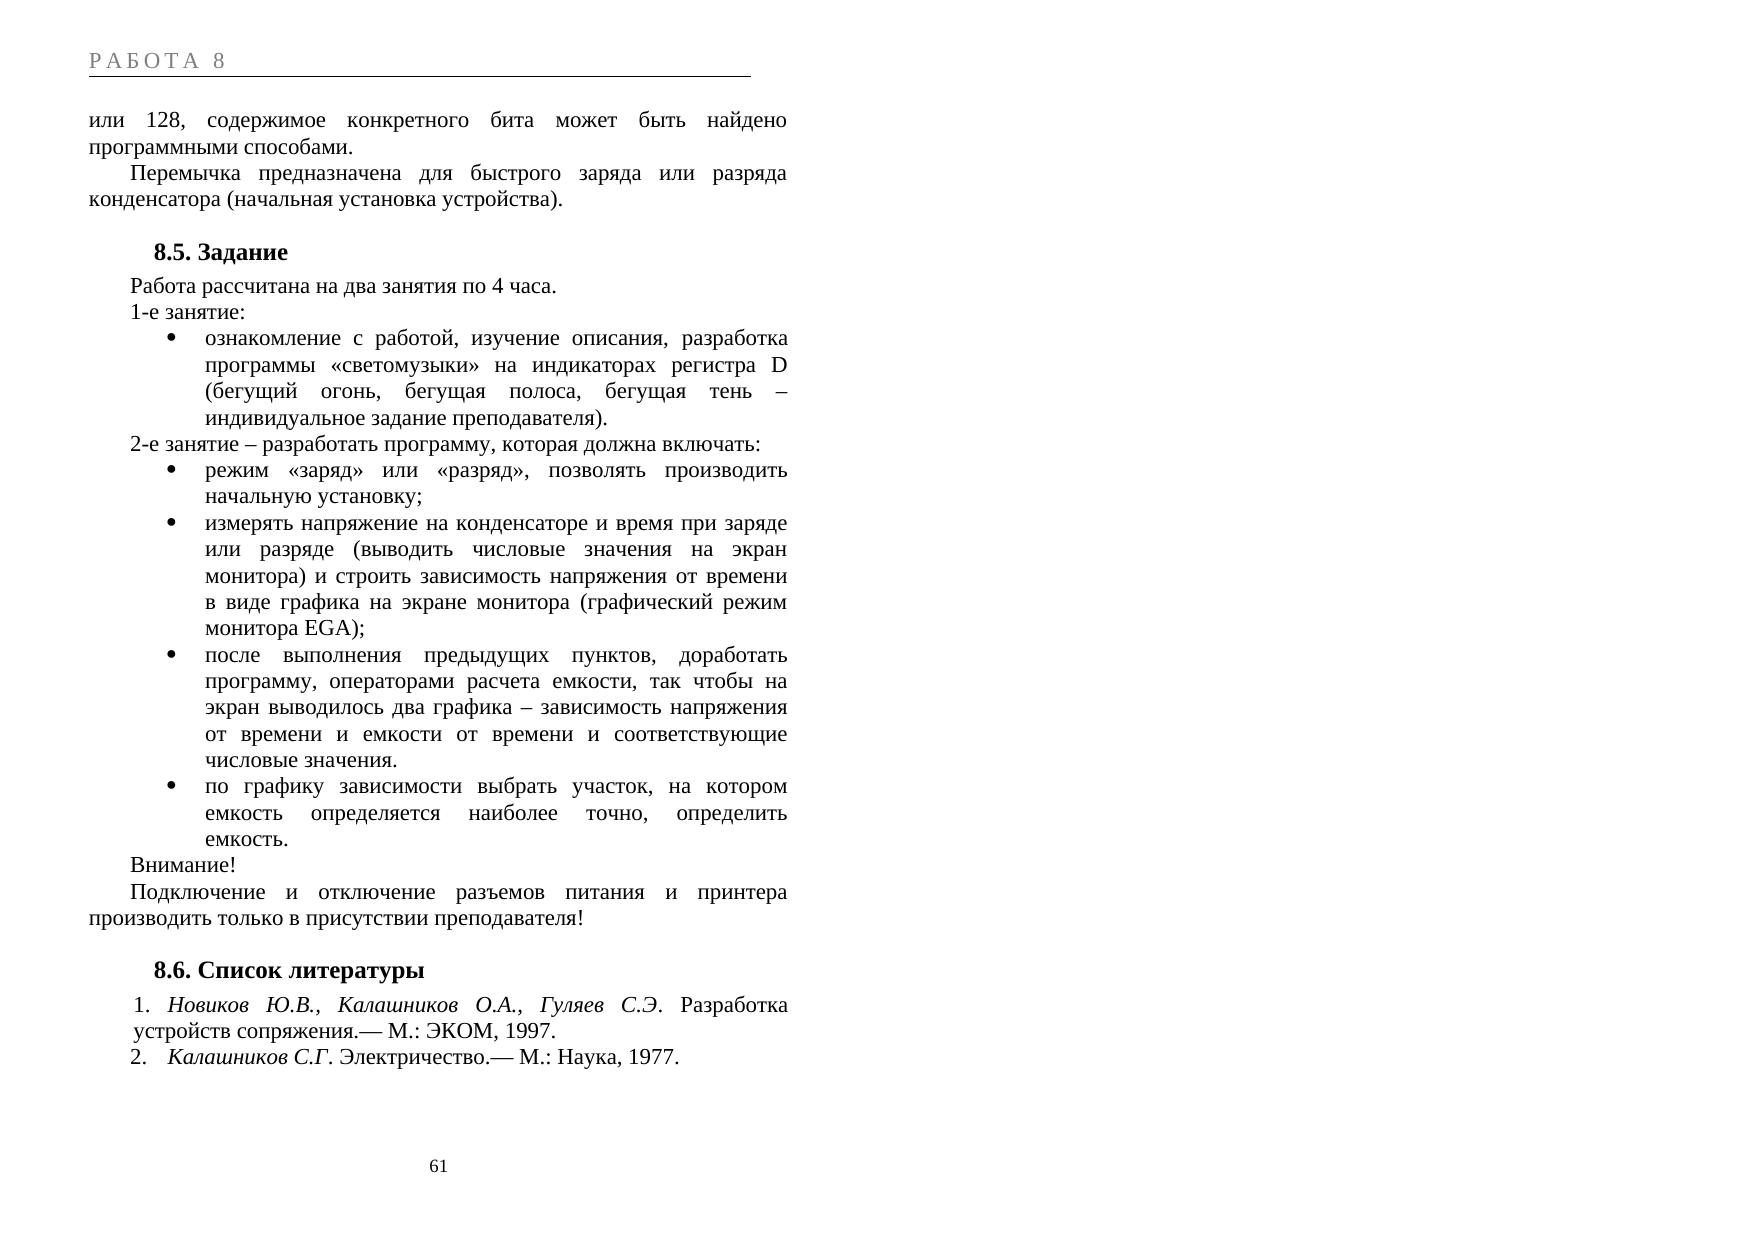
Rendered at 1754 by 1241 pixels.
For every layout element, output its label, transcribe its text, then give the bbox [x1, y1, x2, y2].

text 2-е занятие – разработать программу, которая должна включать: [89, 430, 788, 456]
list после выполнения предыдущих пунктов, доработать программу, операторами расчета емкости, так чтобы на экран выводилось два графика – зависимость напряжения от времени и емкости от времени и соответствующие числовые значения. [167, 641, 788, 772]
subtitle Список литературы [100, 956, 788, 984]
list по графику зависимости выбрать участок, на котором емкость определяется наиболее точно, определить емкость. [167, 772, 788, 852]
text Работа рассчитана на два занятия по 4 часа. [89, 272, 788, 298]
text Внимание! [89, 852, 788, 878]
text Перемычка предназначена для быстрого заряда или разряда конденсатора (начальная установка устройства). [89, 159, 788, 212]
text 1-е занятие: [89, 298, 788, 324]
text Подключение и отключение разъемов питания и принтера производить только в присутствии преподавателя! [89, 878, 788, 931]
list Калашников С.Г. Электричество.— М.: Наука, 1977. [89, 1043, 788, 1070]
list Новиков Ю.В., Калашников О.А., Гуляев С.Э. Разработка устройств сопряжения.— М.: ЭКОМ, 1997. [133, 991, 788, 1043]
list измерять напряжение на конденсаторе и время при заряде или разряде (выводить числовые значения на экран монитора) и строить зависимость напряжения от времени в виде графика на экране монитора (графический режим монитора EGA); [167, 509, 788, 641]
text или 128, содержимое конкретного бита может быть найдено программными способами. [89, 106, 788, 159]
list режим «заряд» или «разряд», позволять производить начальную установку; [167, 456, 788, 509]
list ознакомление с работой, изучение описания, разработка программы «светомузыки» на индикаторах регистра D (бегущий огонь, бегущая полоса, бегущая тень – индивидуальное задание преподавателя). [167, 324, 788, 430]
subtitle Задание [100, 237, 788, 266]
